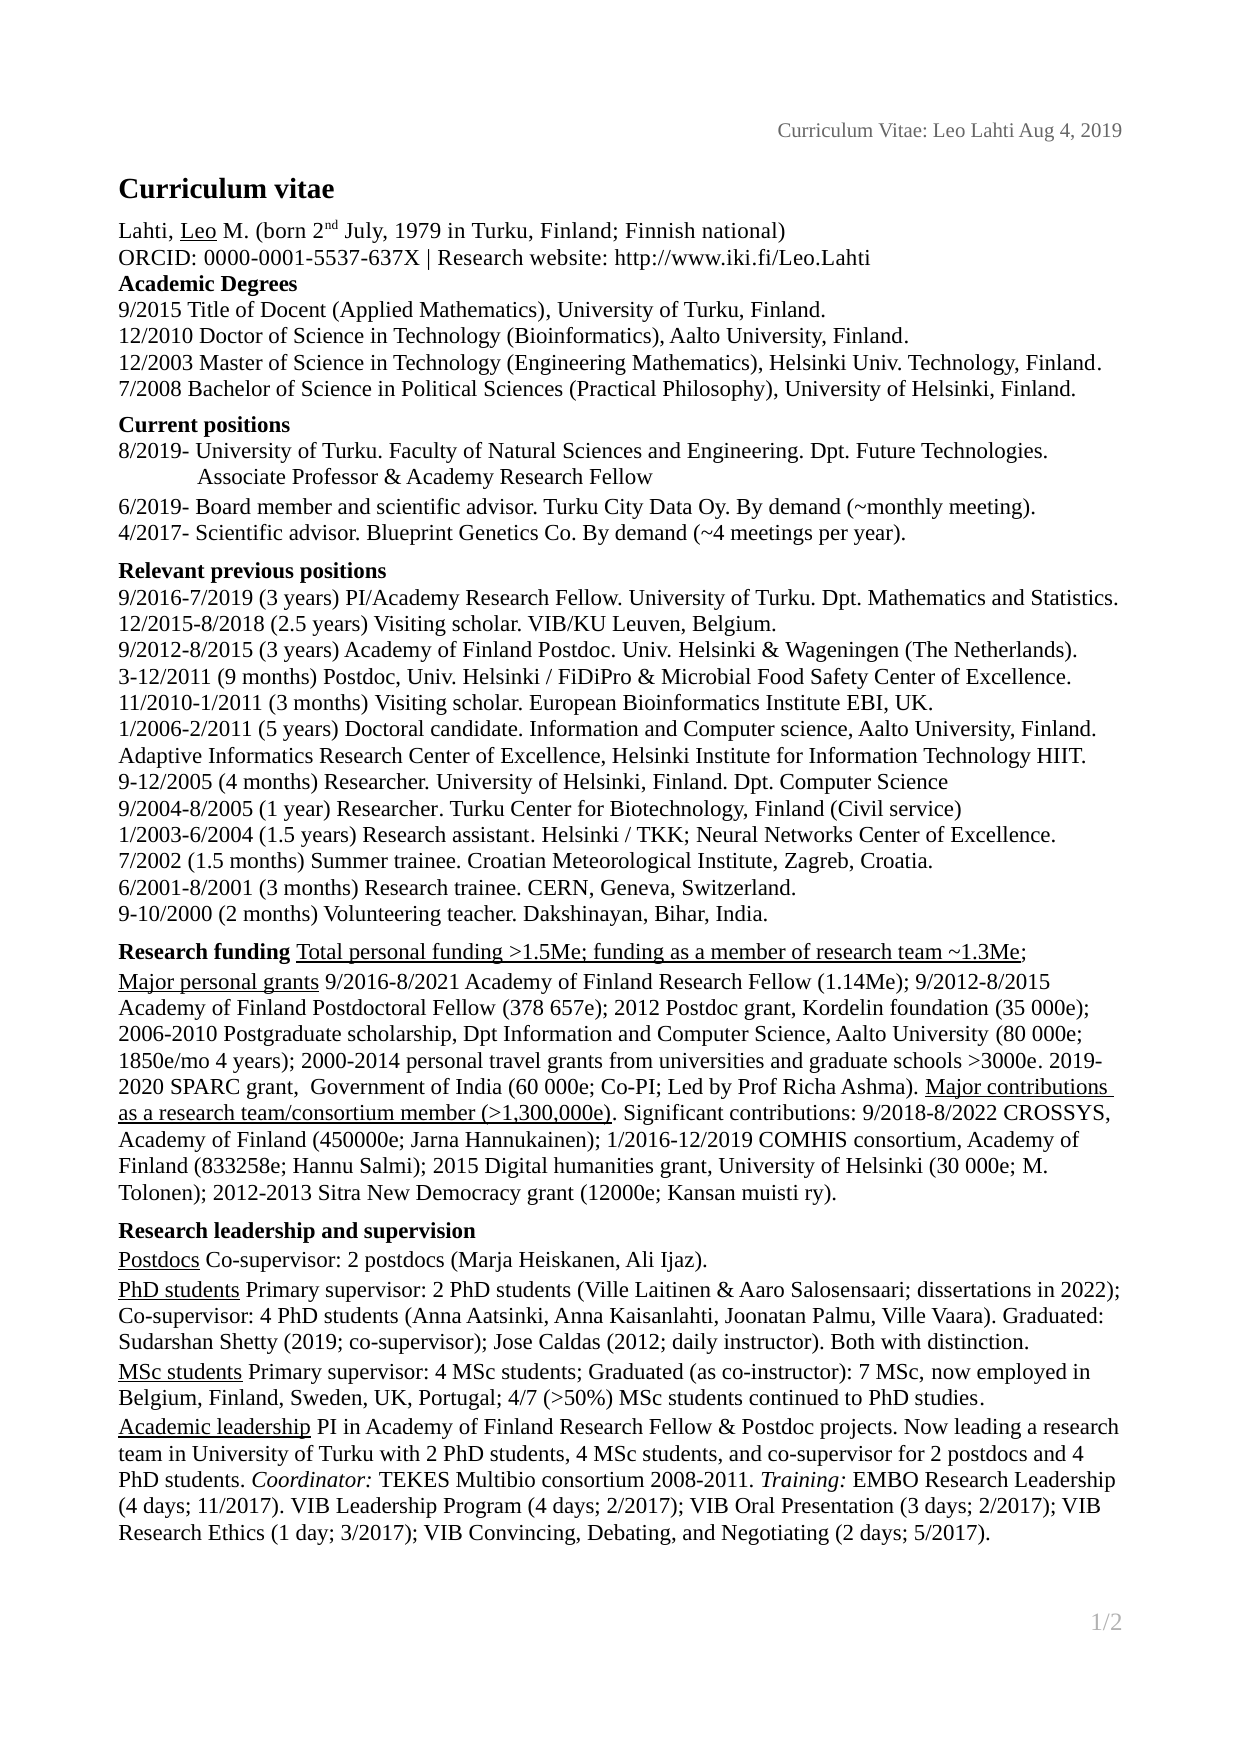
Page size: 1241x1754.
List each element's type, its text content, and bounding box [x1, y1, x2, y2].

text 1/2003-6/2004 (1.5 years) Research assistant. Helsinki / TKK; Neural Networks Center of Excellence. [118, 821, 1122, 847]
text Current positions [118, 411, 1122, 437]
text 4/2017- Scientific advisor. Blueprint Genetics Co. By demand (~4 meetings per year). [118, 519, 1122, 545]
text Postdocs Co-supervisor: 2 postdocs (Marja Heiskanen, Ali Ijaz). [118, 1246, 1122, 1273]
text Research funding Total personal funding >1.5Me; funding as a member of research team ~1.3Me; [118, 938, 1122, 965]
text Research leadership and supervision [118, 1217, 1122, 1243]
text Relevant previous positions [118, 557, 1122, 584]
text 9-12/2005 (4 months) Researcher. University of Helsinki, Finland. Dpt. Computer Science [118, 768, 1122, 794]
text MSc students Primary supervisor: 4 MSc students; Graduated (as co-instructor): 7 MSc, now employed in Belgium, Finland, Sweden, UK, Portugal; 4/7 (>50%) MSc students continued to PhD studies. [118, 1358, 1122, 1410]
text 9/2004-8/2005 (1 year) Researcher. Turku Center for Biotechnology, Finland (Civil service) [118, 794, 1122, 821]
text ORCID: 0000-0001-5537-637X | Research website: http://www.iki.fi/Leo.Lahti [118, 243, 1122, 270]
text 12/2003 Master of Science in Technology (Engineering Mathematics), Helsinki Univ. Technology, Finland. [118, 349, 1122, 375]
list Academic leadership PI in Academy of Finland Research Fellow & Postdoc projects. Now leading a research team in University of Turku with 2 PhD students, 4 MSc students, and co-supervisor for 2 postdocs and 4 PhD students. Coordinator: TEKES Multibio consortium 2008-2011. Training: EMBO Research Leadership (4 days; 11/2017). VIB Leadership Program (4 days; 2/2017); VIB Oral Presentation (3 days; 2/2017); VIB Research Ethics (1 day; 3/2017); VIB Convincing, Debating, and Negotiating (2 days; 5/2017). [118, 1413, 1122, 1545]
list 6/2001-8/2001 (3 months) Research trainee. CERN, Geneva, Switzerland. [118, 874, 1122, 900]
text 1/2006-2/2011 (5 years) Doctoral candidate. Information and Computer science, Aalto University, Finland. Adaptive Informatics Research Center of Excellence, Helsinki Institute for Information Technology HIIT. [118, 716, 1122, 768]
text PhD students Primary supervisor: 2 PhD students (Ville Laitinen & Aaro Salosensaari; dissertations in 2022); Co-supervisor: 4 PhD students (Anna Aatsinki, Anna Kaisanlahti, Joonatan Palmu, Ville Vaara). Graduated: Sudarshan Shetty (2019; co-supervisor); Jose Caldas (2012; daily instructor). Both with distinction. [118, 1276, 1122, 1355]
text Curriculum vitae [118, 172, 1122, 205]
text Lahti, Leo M. (born 2nd July, 1979 in Turku, Finland; Finnish national) [118, 217, 1122, 243]
text Academic Degrees [118, 270, 1122, 296]
text 7/2008 Bachelor of Science in Political Sciences (Practical Philosophy), University of Helsinki, Finland. [118, 375, 1122, 402]
text 8/2019- University of Turku. Faculty of Natural Sciences and Engineering. Dpt. Future Technologies. [118, 437, 1122, 463]
text 3-12/2011 (9 months) Postdoc, Univ. Helsinki / FiDiPro & Microbial Food Safety Center of Excellence. [118, 663, 1122, 689]
text Associate Professor & Academy Research Fellow [118, 463, 1122, 490]
text 7/2002 (1.5 months) Summer trainee. Croatian Meteorological Institute, Zagreb, Croatia. [118, 847, 1122, 874]
text 6/2019- Board member and scientific advisor. Turku City Data Oy. By demand (~monthly meeting). [118, 493, 1122, 519]
text 12/2010 Doctor of Science in Technology (Bioinformatics), Aalto University, Finland. [118, 323, 1122, 349]
text 9/2016-7/2019 (3 years) PI/Academy Research Fellow. University of Turku. Dpt. Mathematics and Statistics. [118, 584, 1122, 610]
text Major personal grants 9/2016-8/2021 Academy of Finland Research Fellow (1.14Me); 9/2012-8/2015 Academy of Finland Postdoctoral Fellow (378 657e); 2012 Postdoc grant, Kordelin foundation (35 000e); 2006-2010 Postgraduate scholarship, Dpt Information and Computer Science, Aalto University (80 000e; 1850e/mo 4 years); 2000-2014 personal travel grants from universities and graduate schools >3000e. 2019-2020 SPARC grant, Government of India (60 000e; Co-PI; Led by Prof Richa Ashma). Major contributions as a research team/consortium member (>1,300,000e). Significant contributions: 9/2018-8/2022 CROSSYS, Academy of Finland (450000e; Jarna Hannukainen); 1/2016-12/2019 COMHIS consortium, Academy of Finland (833258e; Hannu Salmi); 2015 Digital humanities grant, University of Helsinki (30 000e; M. Tolonen); 2012-2013 Sitra New Democracy grant (12000e; Kansan muisti ry). [118, 968, 1122, 1205]
text 9-10/2000 (2 months) Volunteering teacher. Dakshinayan, Bihar, India. [118, 900, 1122, 926]
list 11/2010-1/2011 (3 months) Visiting scholar. European Bioinformatics Institute EBI, UK. [118, 689, 1122, 716]
text 9/2012-8/2015 (3 years) Academy of Finland Postdoc. Univ. Helsinki & Wageningen (The Netherlands). [118, 636, 1122, 663]
text 12/2015-8/2018 (2.5 years) Visiting scholar. VIB/KU Leuven, Belgium. [118, 610, 1122, 636]
text 9/2015 Title of Docent (Applied Mathematics), University of Turku, Finland. [118, 296, 1122, 323]
